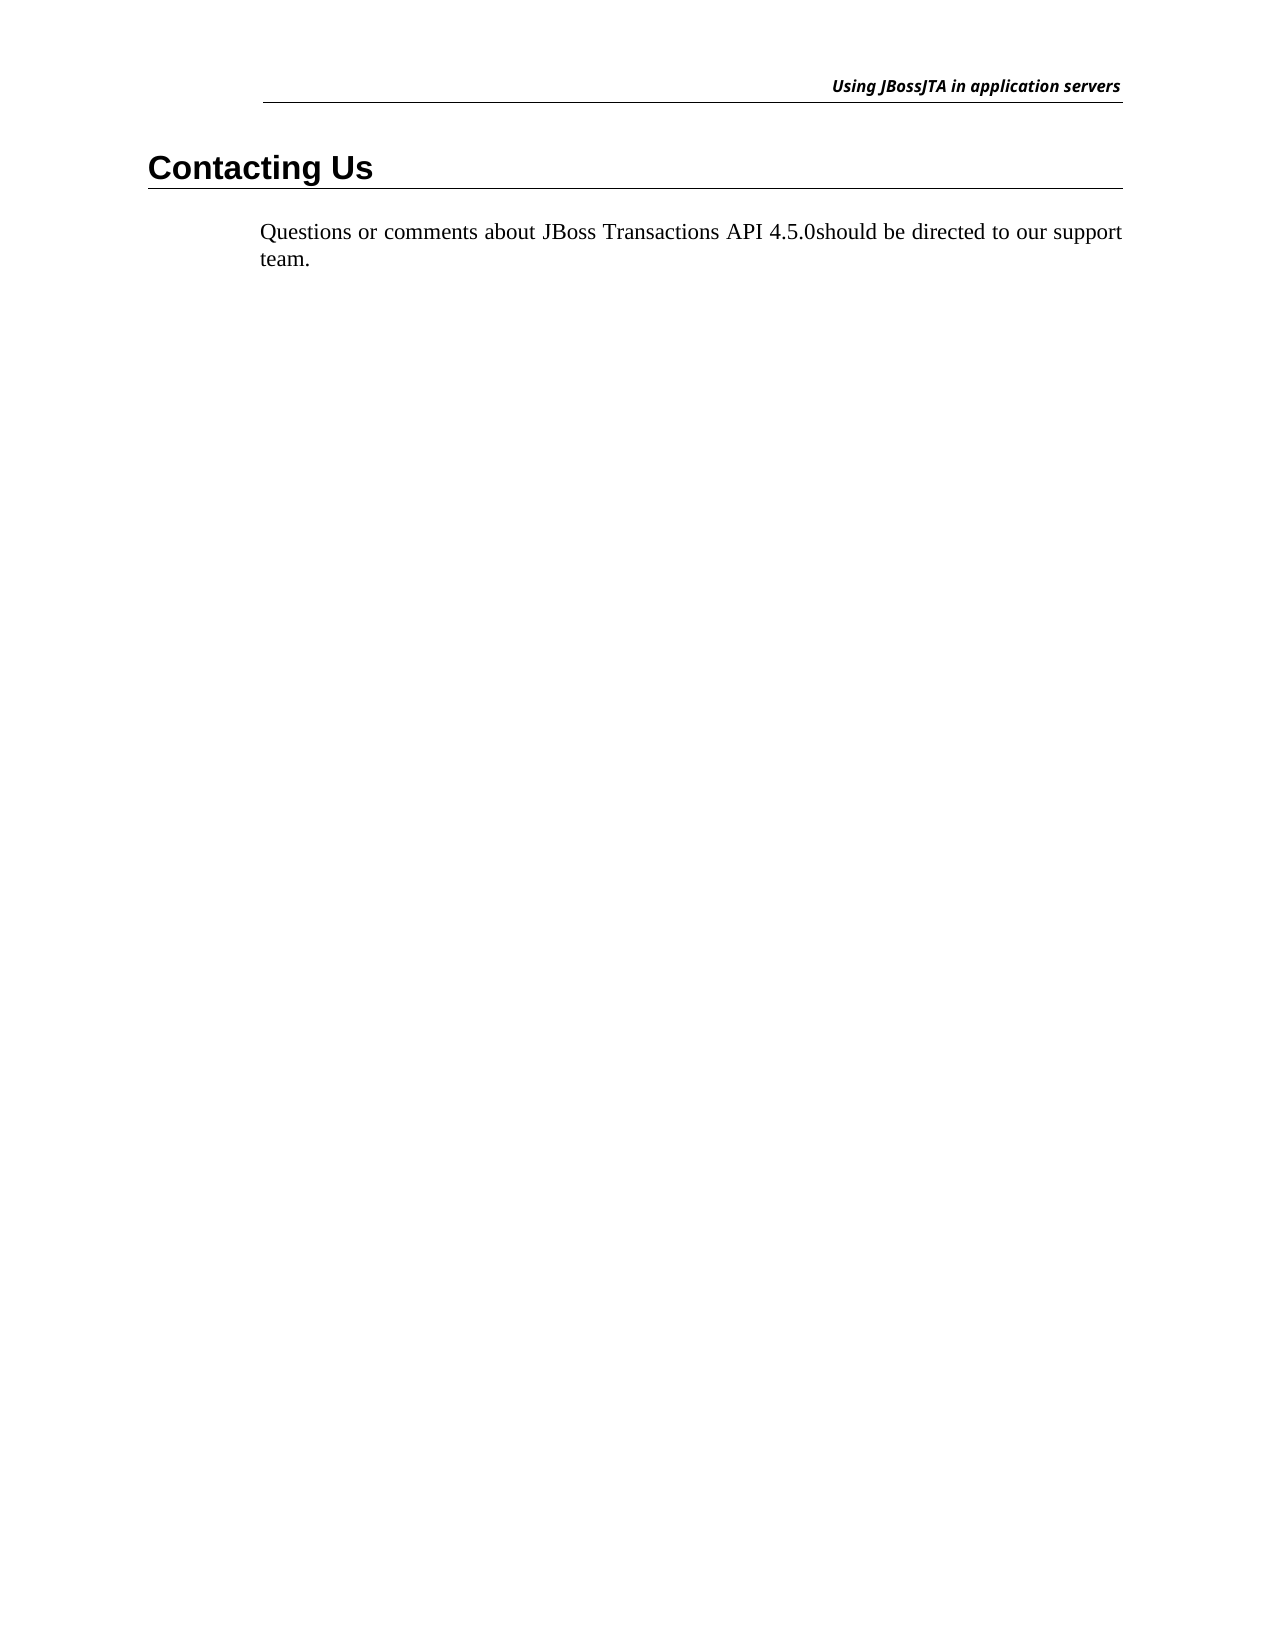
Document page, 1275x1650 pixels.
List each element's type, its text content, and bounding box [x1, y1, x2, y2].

text Questions or comments about JBoss Transactions API 4.4.0should be directed to our support team. [260, 218, 1123, 271]
subtitle Contacting Us [148, 148, 1123, 188]
